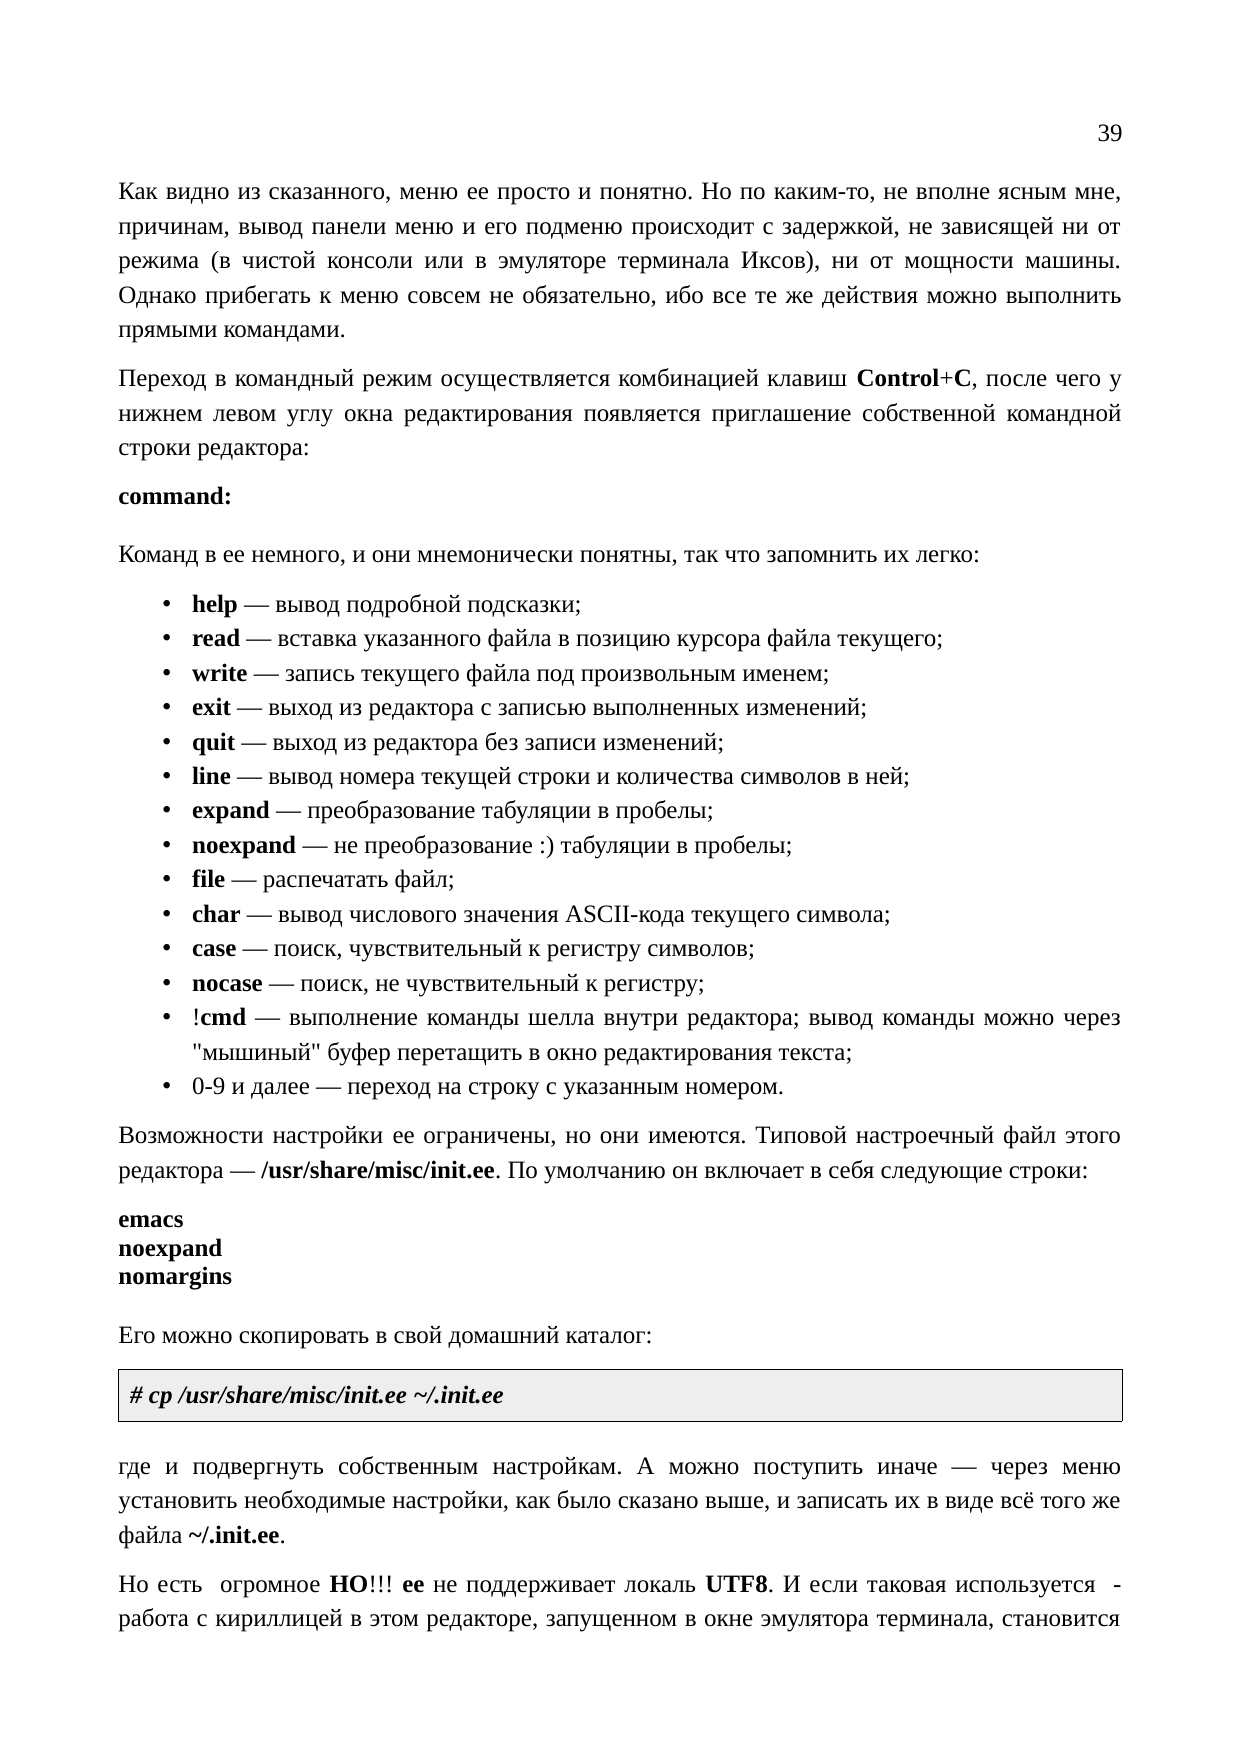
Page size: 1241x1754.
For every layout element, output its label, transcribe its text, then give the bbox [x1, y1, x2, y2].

list help — вывод подробной подсказки; [162, 589, 1122, 617]
text emacs [118, 1204, 1122, 1233]
text Переход в командный режим осуществляется комбинацией клавиш Control+C, после чего у нижнем левом углу окна редактирования появляется приглашение собственной командной строки редактора: [118, 363, 1122, 461]
text Как видно из сказанного, меню ee просто и понятно. Но по каким-то, не вполне ясным мне, причинам, вывод панели меню и его подменю происходит с задержкой, не зависящей ни от режима (в чистой консоли или в эмуляторе терминала Иксов), ни от мощности машины. Однако прибегать к меню совсем не обязательно, ибо все те же действия можно выполнить прямыми командами. [118, 176, 1122, 343]
text Его можно скопировать в свой домашний каталог: [118, 1320, 1122, 1348]
text где и подвергнуть собственным настройкам. А можно поступить иначе — через меню установить необходимые настройки, как было сказано выше, и записать их в виде всё того же файла ~/.init.ee. [118, 1451, 1122, 1548]
list case — поиск, чувствительный к регистру символов; [162, 933, 1122, 962]
list 0-9 и далее — переход на строку с указанным номером. [162, 1071, 1122, 1100]
list read — вставка указанного файла в позицию курсора файла текущего; [162, 623, 1122, 652]
text noexpand [118, 1233, 1122, 1261]
list noexpand — не преобразование :) табуляции в пробелы; [162, 830, 1122, 859]
list write — запись текущего файла под произвольным именем; [162, 658, 1122, 686]
list char — вывод числового значения ASCII-кода текущего символа; [162, 899, 1122, 928]
text Команд в ee немного, и они мнемонически понятны, так что запомнить их легко: [118, 539, 1122, 568]
text Возможности настройки ee ограничены, но они имеются. Типовой настроечный файл этого редактора — /usr/share/misc/init.ee. По умолчанию он включает в себя следующие строки: [118, 1120, 1122, 1184]
text command: [118, 481, 1122, 510]
text # cp /usr/share/misc/init.ee ~/.init.ee [119, 1370, 1122, 1421]
text Но есть огромное НО!!! ee не поддерживает локаль UTF8. И если таковая используется - работа с кириллицей в этом редакторе, запущенном в окне эмулятора терминала, становится [118, 1569, 1122, 1632]
list expand — преобразование табуляции в пробелы; [162, 796, 1122, 824]
list nocase — поиск, не чувствительный к регистру; [162, 968, 1122, 997]
list line — вывод номера текущей строки и количества символов в ней; [162, 761, 1122, 790]
text nomargins [118, 1261, 1122, 1290]
list quit — выход из редактора без записи изменений; [162, 727, 1122, 755]
list !cmd — выполнение команды шелла внутри редактора; вывод команды можно через "мышиный" буфер перетащить в окно редактирования текста; [162, 1002, 1122, 1066]
list file — распечатать файл; [162, 864, 1122, 893]
list exit — выход из редактора с записью выполненных изменений; [162, 692, 1122, 721]
